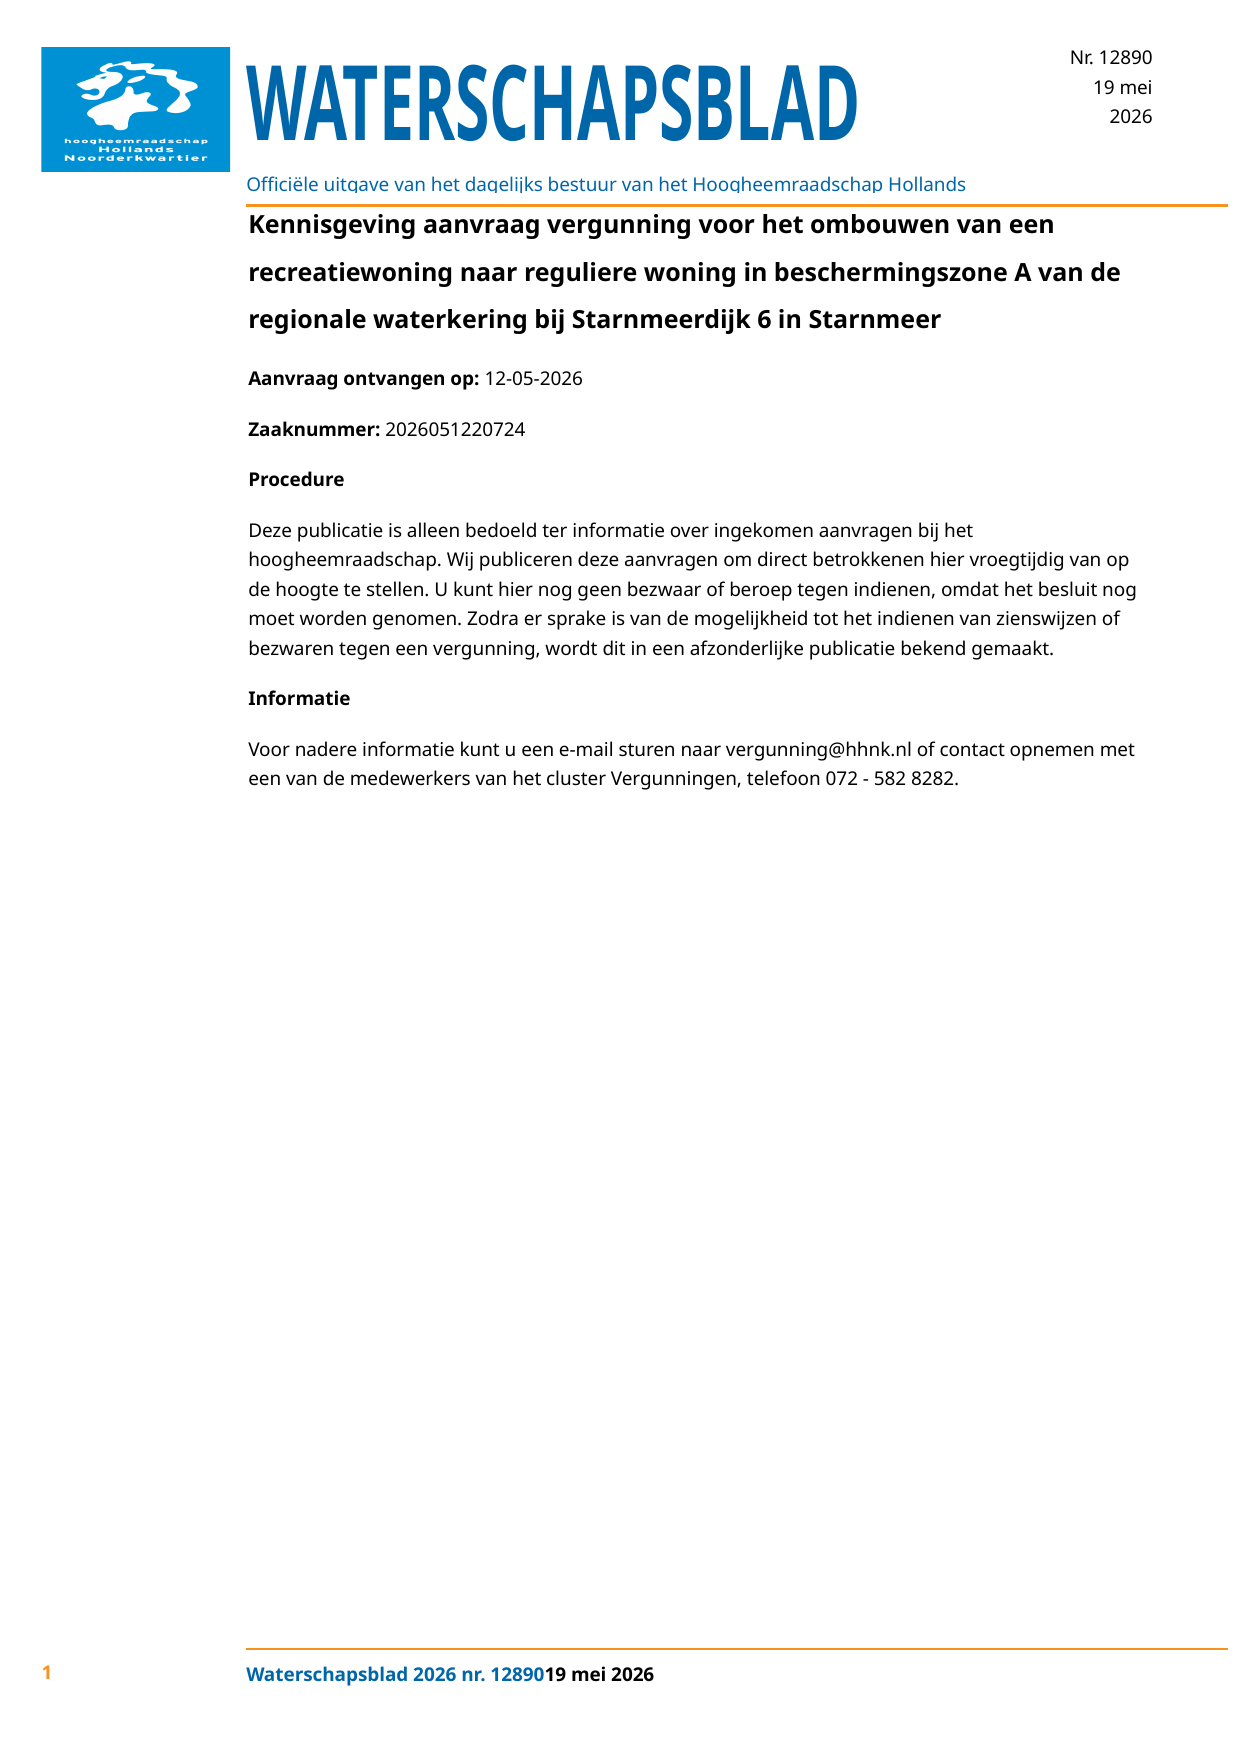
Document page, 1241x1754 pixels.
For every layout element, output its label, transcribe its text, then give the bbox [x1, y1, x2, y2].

text Voor nadere informatie kunt u een e-mail sturen naar vergunning@hhnk.nl of contact opnemen met een van de medewerkers van het cluster Vergunningen, telefoon 072 - 582 8282. [248, 736, 1152, 791]
picture [88, 87, 157, 130]
text Informatie [248, 686, 1152, 711]
text Zaaknummer: 2026051220724 [248, 416, 1152, 442]
text Procedure [248, 466, 1152, 492]
picture [129, 76, 144, 82]
text Deze publicatie is alleen bedoeld ter informatie over ingekomen aanvragen bij het hoogheemraadschap. Wij publiceren deze aanvragen om direct betrokkenen hier vroegtijdig van op de hoogte te stellen. U kunt hier nog geen bezwaar of beroep tegen indienen, omdat het besluit nog moet worden genomen. Zodra er sprake is van de mogelijkheid tot het indienen van zienswijzen of bezwaren tegen een vergunning, wordt dit in een afzonderlijke publicatie bekend gemaakt. [248, 517, 1152, 661]
picture [118, 62, 197, 112]
text Aanvraag ontvangen op: 12-05-2026 [248, 366, 1152, 391]
picture [78, 64, 122, 99]
text Kennisgeving aanvraag vergunning voor het ombouwen van een recreatiewoning naar reguliere woning in beschermingszone A van de regionale waterkering bij Starnmeerdijk 6 in Starnmeer [248, 207, 1152, 336]
